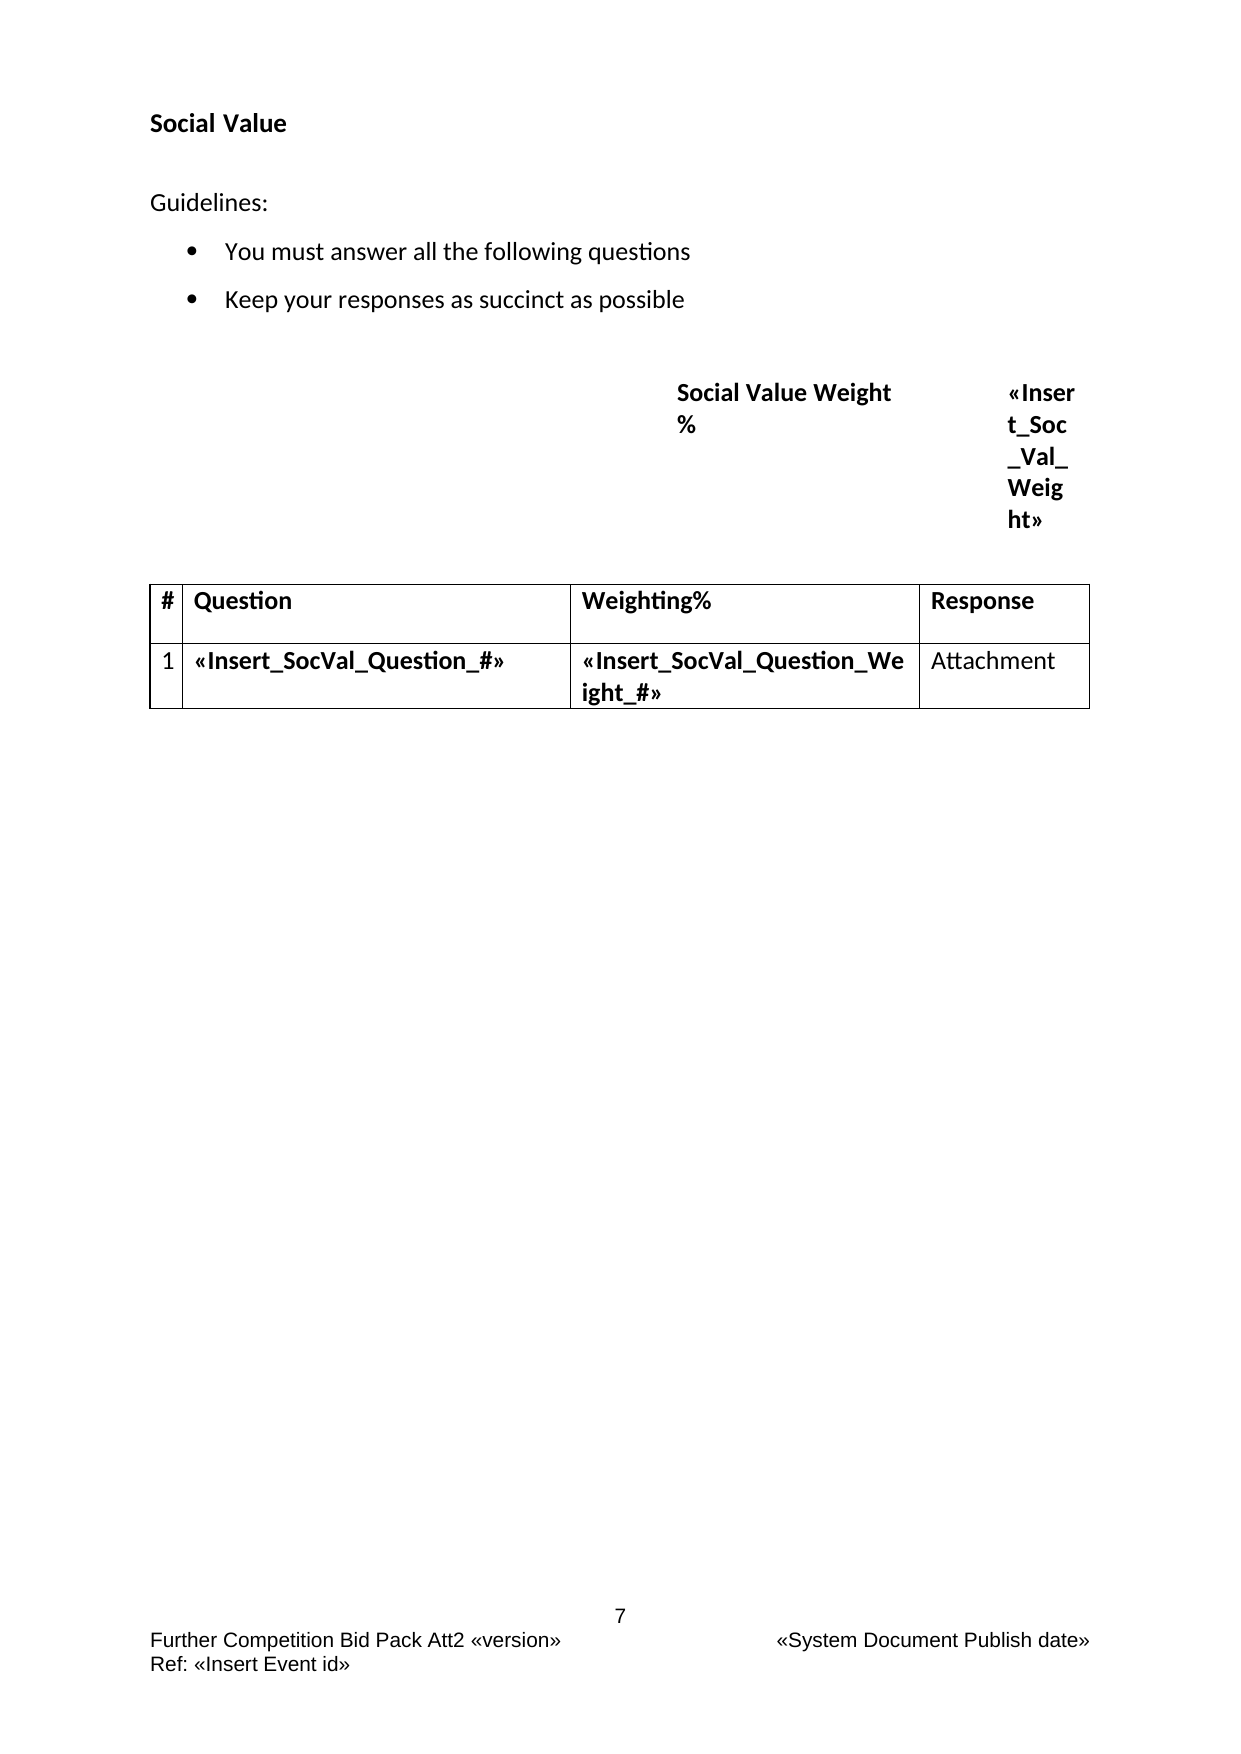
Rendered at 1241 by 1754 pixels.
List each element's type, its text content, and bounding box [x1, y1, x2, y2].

table_header # [151, 585, 182, 643]
table_cell 1 [151, 644, 182, 708]
table_header Question [183, 585, 570, 643]
table_header Response [920, 585, 1089, 643]
table_cell «Insert_SocVal_Question_#» [183, 644, 570, 708]
subtitle Social Value [150, 100, 1090, 186]
text Guidelines: [150, 186, 1090, 218]
table_header Weighting% [571, 585, 919, 643]
list Keep your responses as succinct as possible [187, 283, 1090, 315]
table_header «Insert_Soc_Val_Weight» [921, 376, 1087, 535]
list You must answer all the following questions [187, 234, 1090, 266]
table_cell Attachment [920, 644, 1089, 708]
table_cell «Insert_SocVal_Question_Weight_#» [571, 644, 919, 708]
table_header Social Value Weight% [591, 376, 921, 535]
